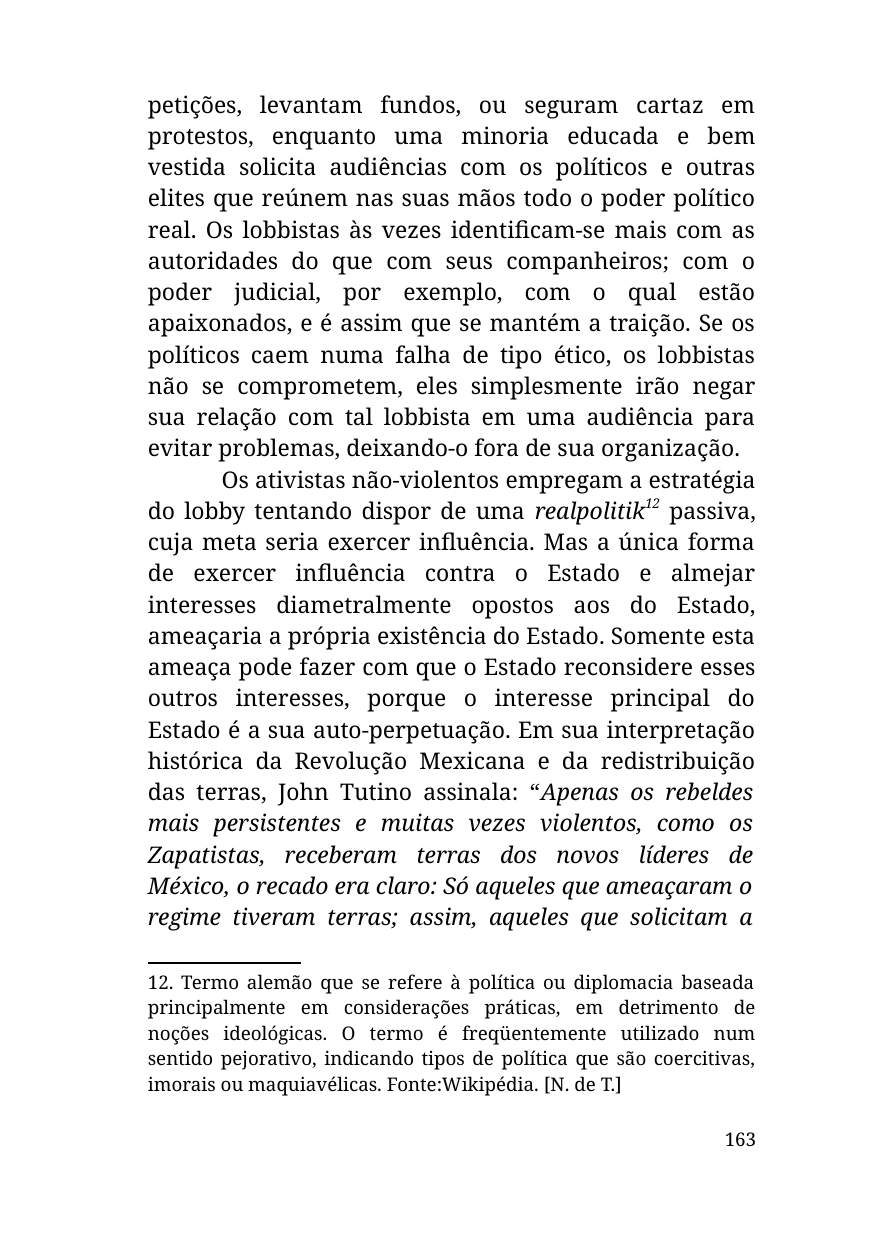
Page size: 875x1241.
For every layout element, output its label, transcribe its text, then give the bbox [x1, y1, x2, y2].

text Os ativistas não-violentos empregam a estratégia do lobby tentando dispor de uma realpolitik passiva, cuja meta seria exercer influência. Mas a única forma de exercer influência contra o Estado e almejar interesses diametralmente opostos aos do Estado, ameaçaria a própria existência do Estado. Somente esta ameaça pode fazer com que o Estado reconsidere esses outros interesses, porque o interesse principal do Estado é a sua auto-perpetuação. Em sua interpretação histórica da Revolução Mexicana e da redistribuição das terras, John Tutino assinala: “Apenas os rebeldes mais persistentes e muitas vezes violentos, como os Zapatistas, receberam terras dos novos líderes de México, o recado era claro: Só aqueles que ameaçaram o regime tiveram terras; assim, aqueles que solicitam a [148, 463, 756, 932]
text petições, levantam fundos, ou seguram cartaz em protestos, enquanto uma minoria educada e bem vestida solicita audiências com os políticos e outras elites que reúnem nas suas mãos todo o poder político real. Os lobbistas às vezes identificam-se mais com as autoridades do que com seus companheiros; com o poder judicial, por exemplo, com o qual estão apaixonados, e é assim que se mantém a traição. Se os políticos caem numa falha de tipo ético, os lobbistas não se comprometem, eles simplesmente irão negar sua relação com tal lobbista em uma audiência para evitar problemas, deixando-o fora de sua organização. [148, 88, 756, 463]
text . Termo alemão que se refere à política ou diplomacia baseada principalmente em considerações práticas, em detrimento de noções ideológicas. O termo é freqüentemente utilizado num sentido pejorativo, indicando tipos de política que são coercitivas, imorais ou maquiavélicas. Fonte:Wikipédia. [N. de T.] [148, 969, 756, 1097]
